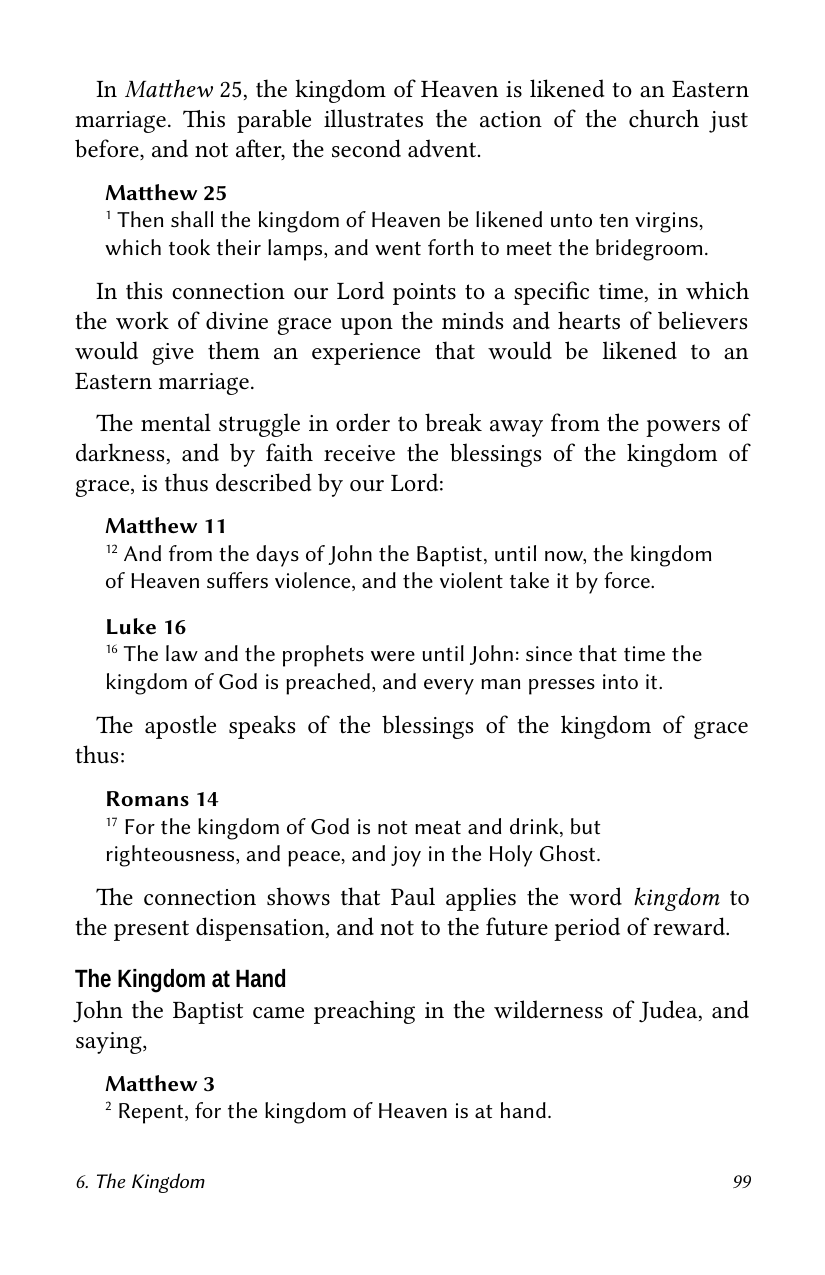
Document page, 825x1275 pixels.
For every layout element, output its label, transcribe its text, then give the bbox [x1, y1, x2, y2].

text The mental struggle in order to break away from the powers of darkness, and by faith receive the blessings of the kingdom of grace, is thus described by our Lord: [75, 409, 750, 497]
text 12 And from the days of John the Baptist, until now, the kingdom of Heaven suffers violence, and the violent take it by force. [105, 541, 720, 594]
text Matthew 25 [105, 180, 750, 206]
text Luke 16 [105, 614, 750, 640]
text John the Baptist came preaching in the wilderness of Judea, and saying, [75, 996, 750, 1054]
text The connection shows that Paul applies the word kingdom to the present dispensation, and not to the future period of reward. [75, 883, 750, 942]
text Matthew 3 [105, 1071, 750, 1097]
text 1 Then shall the kingdom of Heaven be likened unto ten virgins, which took their lamps, and went forth to meet the bridegroom. [105, 207, 720, 261]
text In Matthew 25, the kingdom of Heaven is likened to an Eastern marriage. This parable illustrates the action of the church just before, and not after, the second advent. [75, 75, 750, 163]
text 2 Repent, for the kingdom of Heaven is at hand. [105, 1098, 720, 1124]
text 16 The law and the prophets were until John: since that time the kingdom of God is preached, and every man presses into it. [105, 641, 720, 695]
subtitle The Kingdom at Hand [75, 964, 750, 993]
text In this connection our Lord points to a specific time, in which the work of divine grace upon the minds and hearts of believers would give them an experience that would be likened to an Eastern marriage. [75, 277, 750, 395]
text The apostle speaks of the blessings of the kingdom of grace thus: [75, 711, 750, 769]
text Matthew 11 [105, 513, 750, 539]
text Romans 14 [105, 786, 750, 812]
text 17 For the kingdom of God is not meat and drink, but righteousness, and peace, and joy in the Holy Ghost. [105, 813, 720, 867]
